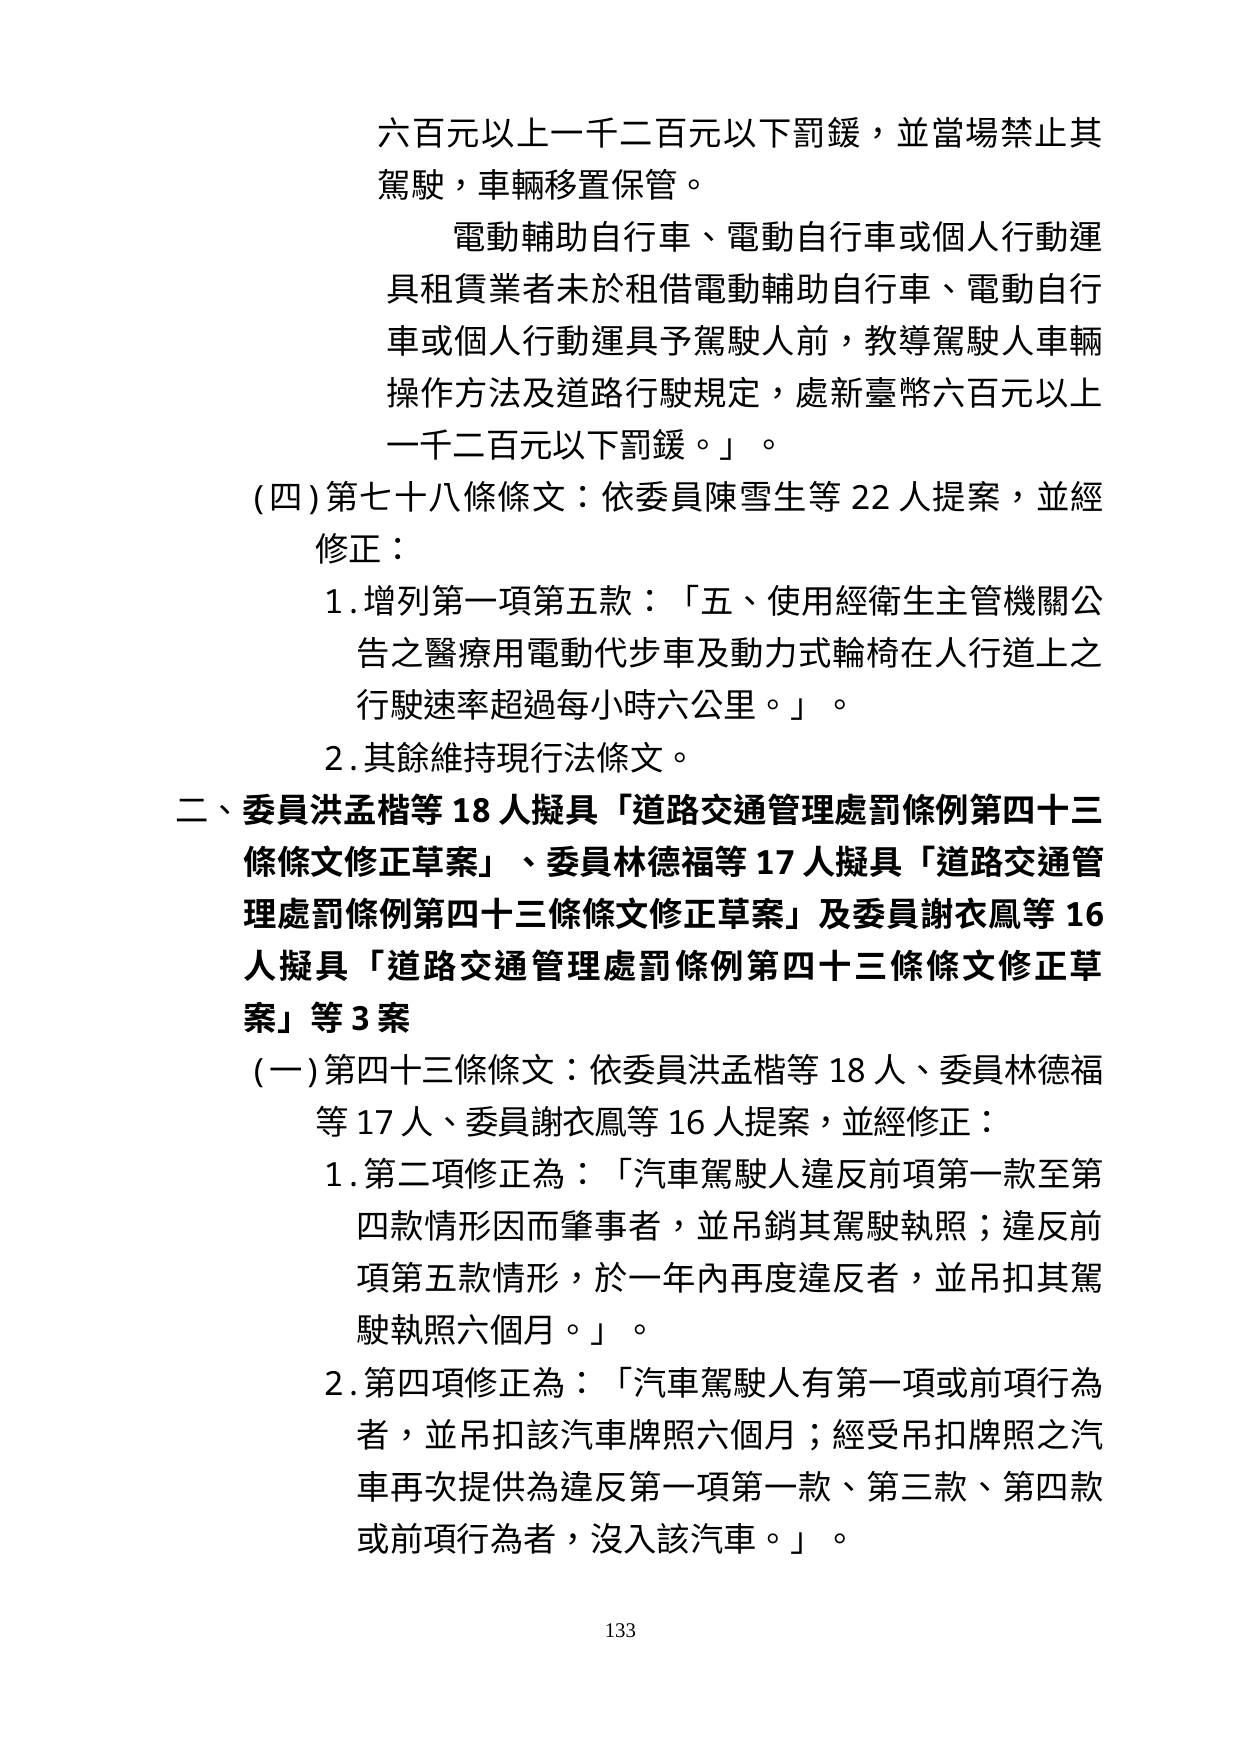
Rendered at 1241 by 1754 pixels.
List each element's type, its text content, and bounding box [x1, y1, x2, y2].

text 六百元以上一千二百元以下罰鍰，並當場禁止其駕駛，車輛移置保管。 [311, 103, 1104, 207]
text 2.其餘維持現行法條文。 [323, 728, 1104, 780]
text 1.第二項修正為：「汽車駕駛人違反前項第一款至第四款情形因而肇事者，並吊銷其駕駛執照；違反前項第五款情形，於一年內再度違反者，並吊扣其駕駛執照六個月。」。 [323, 1145, 1104, 1353]
text (四)第七十八條條文：依委員陳雪生等22人提案，並經修正： [248, 468, 1104, 572]
text 電動輔助自行車、電動自行車或個人行動運具租賃業者未於租借電動輔助自行車、電動自行車或個人行動運具予駕駛人前，教導駕駛人車輛操作方法及道路行駛規定，處新臺幣六百元以上一千二百元以下罰鍰。」。 [386, 207, 1104, 468]
text (一)第四十三條條文：依委員洪孟楷等18人、委員林德福等17人、委員謝衣鳯等16人提案，並經修正： [248, 1041, 1104, 1145]
text 1.增列第一項第五款：「五、使用經衛生主管機關公告之醫療用電動代步車及動力式輪椅在人行道上之行駛速率超過每小時六公里。」。 [323, 572, 1104, 728]
text 2.第四項修正為：「汽車駕駛人有第一項或前項行為者，並吊扣該汽車牌照六個月；經受吊扣牌照之汽車再次提供為違反第一項第一款、第三款、第四款或前項行為者，沒入該汽車。」。 [323, 1353, 1104, 1562]
text 二、委員洪孟楷等18人擬具「道路交通管理處罰條例第四十三條條文修正草案」、委員林德福等17人擬具「道路交通管理處罰條例第四十三條條文修正草案」及委員謝衣鳯等16人擬具「道路交通管理處罰條例第四十三條條文修正草案」等3案 [175, 780, 1104, 1041]
